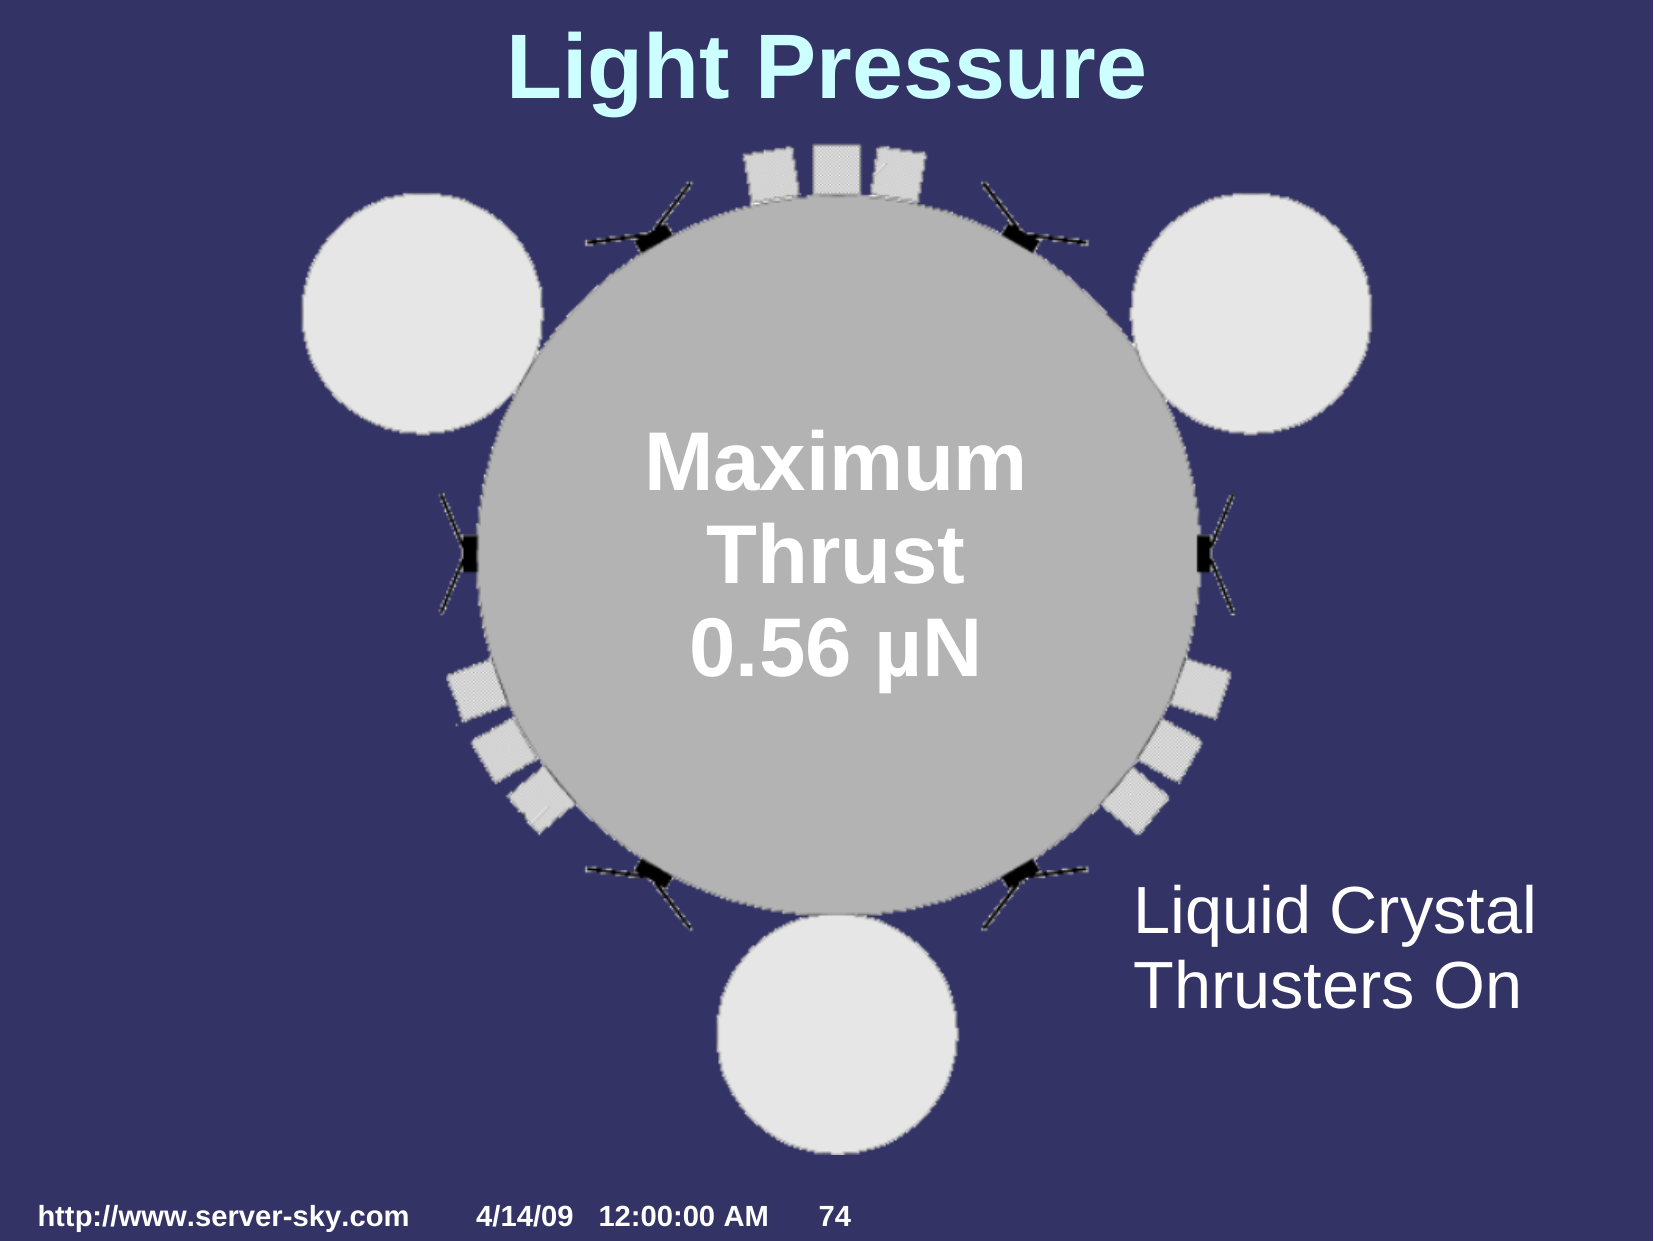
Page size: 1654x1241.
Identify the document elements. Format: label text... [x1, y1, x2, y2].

picture [262, 142, 1388, 1155]
text_box Maximum Thrust 0.56 µN [476, 195, 1197, 916]
title Light Pressure [121, 0, 1534, 137]
text_box Liquid Crystal Thrusters On [1117, 864, 1591, 1081]
